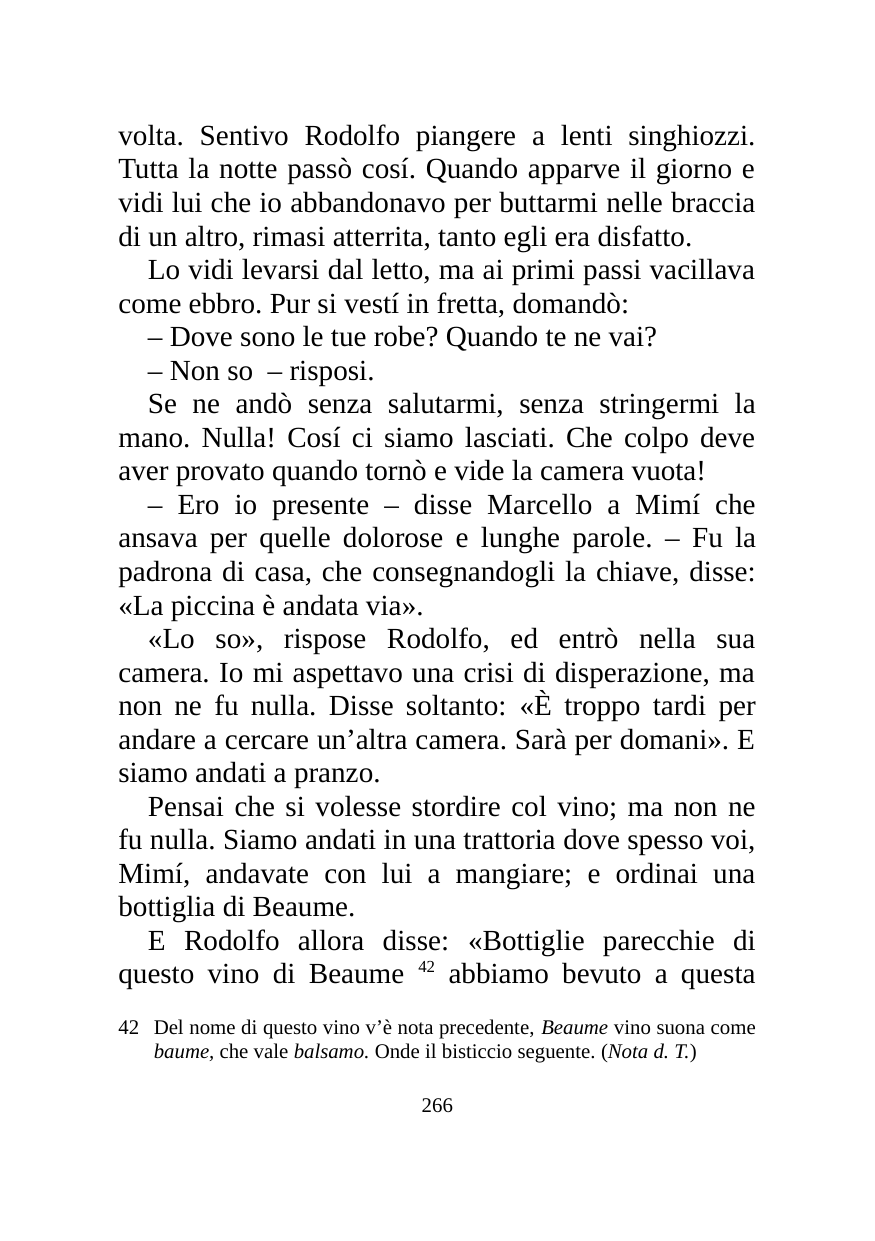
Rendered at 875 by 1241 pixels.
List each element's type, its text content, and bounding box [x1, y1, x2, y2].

text Se ne andò senza salutarmi, senza stringermi la mano. Nulla! Cosí ci siamo lasciati. Che colpo deve aver provato quando tornò e vide la camera vuota! [118, 386, 756, 487]
text ‒ Dove sono le tue robe? Quando te ne vai? [118, 319, 756, 353]
text Del nome di questo vino v’è nota precedente, Beaume vino suona come baume, che vale balsamo. Onde il bisticcio seguente. (Nota d. T.) [118, 1015, 756, 1063]
text ‒ Ero io presente ‒ disse Marcello a Mimí che ansava per quelle dolorose e lunghe parole. ‒ Fu la padrona di casa, che consegnandogli la chiave, disse: «La piccina è andata via». [118, 487, 756, 621]
text «Lo so», rispose Rodolfo, ed entrò nella sua camera. Io mi aspettavo una crisi di disperazione, ma non ne fu nulla. Disse soltanto: «È troppo tardi per andare a cercare un’altra camera. Sarà per domani». E siamo andati a pranzo. [118, 621, 756, 789]
text E Rodolfo allora disse: «Bottiglie parecchie di questo vino di Beaume abbiamo bevuto a questa [118, 923, 756, 990]
text Pensai che si volesse stordire col vino; ma non ne fu nulla. Siamo andati in una trattoria dove spesso voi, Mimí, andavate con lui a mangiare; e ordinai una bottiglia di Beaume. [118, 789, 756, 923]
text volta. Sentivo Rodolfo piangere a lenti singhiozzi. Tutta la notte passò cosí. Quando apparve il giorno e vidi lui che io abbandonavo per buttarmi nelle braccia di un altro, rimasi atterrita, tanto egli era disfatto. [118, 118, 756, 252]
text ‒ Non so ‒ risposi. [118, 353, 756, 386]
text Lo vidi levarsi dal letto, ma ai primi passi vacillava come ebbro. Pur si vestí in fretta, domandò: [118, 252, 756, 319]
